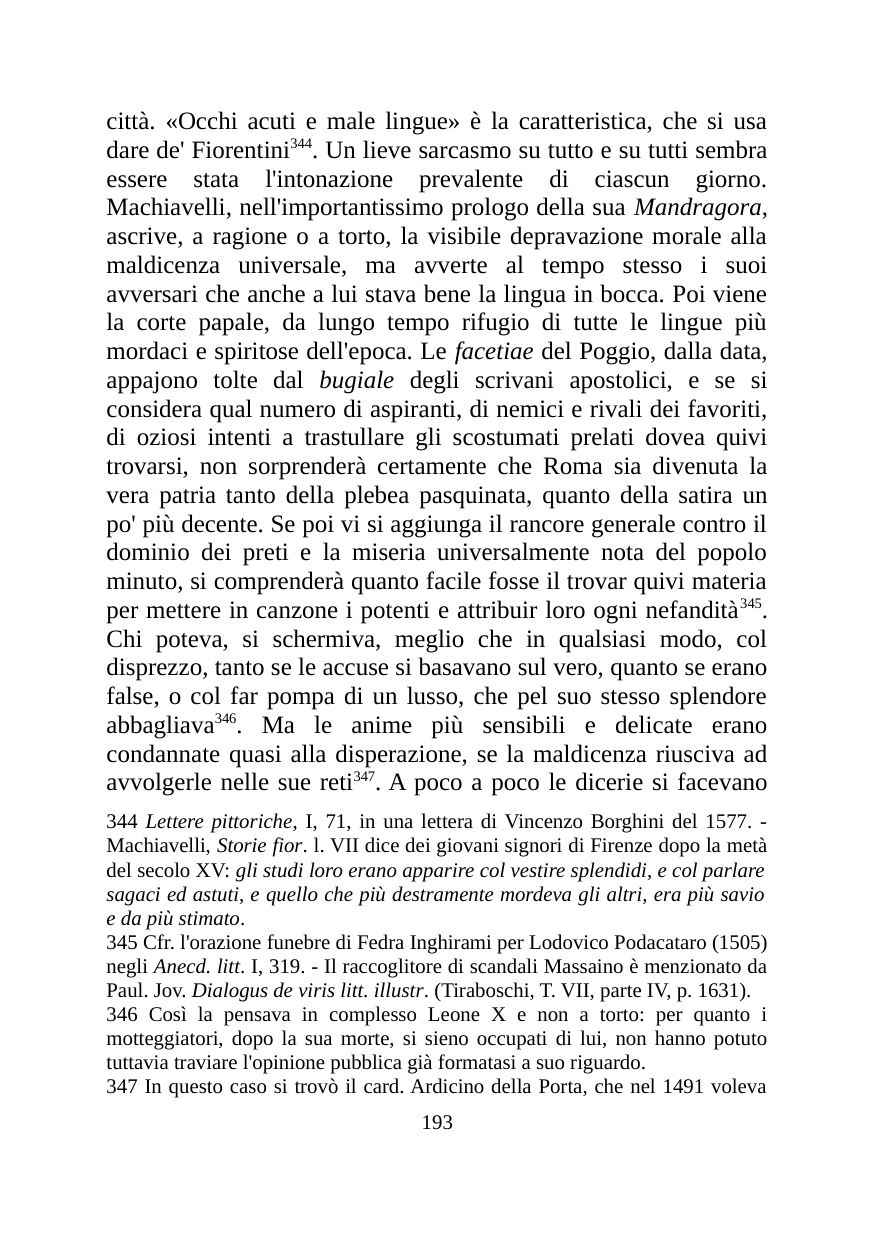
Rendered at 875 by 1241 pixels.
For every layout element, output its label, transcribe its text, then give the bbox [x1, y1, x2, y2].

text Cfr. l'orazione funebre di Fedra Inghirami per Lodovico Podacataro (1505) negli Anecd. litt. I, 319. - Il raccoglitore di scandali Massaino è menzionato da Paul. Jov. Dialogus de viris litt. illustr. (Tiraboschi, T. VII, parte IV, p. 1631). [106, 930, 768, 1002]
text Lettere pittoriche, I, 71, in una lettera di Vincenzo Borghini del 1577. - Machiavelli, Storie fior. l. VII dice dei giovani signori di Firenze dopo la metà del secolo XV: gli studi loro erano apparire col vestire splendidi, e col parlare sagaci ed astuti, e quello che più destramente mordeva gli altri, era più savio e da più stimato. [106, 809, 768, 930]
text In questo caso si trovò il card. Ardicino della Porta, che nel 1491 voleva [106, 1074, 768, 1098]
text Così la pensava in complesso Leone X e non a torto: per quanto i motteggiatori, dopo la sua morte, si sieno occupati di lui, non hanno potuto tuttavia traviare l'opinione pubblica già formatasi a suo riguardo. [106, 1002, 768, 1074]
text città. «Occhi acuti e male lingue» è la caratteristica, che si usa dare de' Fiorentini. Un lieve sarcasmo su tutto e su tutti sembra essere stata l'intonazione prevalente di ciascun giorno. Machiavelli, nell'importantissimo prologo della sua Mandragora, ascrive, a ragione o a torto, la visibile depravazione morale alla maldicenza universale, ma avverte al tempo stesso i suoi avversari che anche a lui stava bene la lingua in bocca. Poi viene la corte papale, da lungo tempo rifugio di tutte le lingue più mordaci e spiritose dell'epoca. Le facetiae del Poggio, dalla data, appajono tolte dal bugiale degli scrivani apostolici, e se si considera qual numero di aspiranti, di nemici e rivali dei favoriti, di oziosi intenti a trastullare gli scostumati prelati dovea quivi trovarsi, non sorprenderà certamente che Roma sia divenuta la vera patria tanto della plebea pasquinata, quanto della satira un po' più decente. Se poi vi si aggiunga il rancore generale contro il dominio dei preti e la miseria universalmente nota del popolo minuto, si comprenderà quanto facile fosse il trovar quivi materia per mettere in canzone i potenti e attribuir loro ogni nefandità. Chi poteva, si schermiva, meglio che in qualsiasi modo, col disprezzo, tanto se le accuse si basavano sul vero, quanto se erano false, o col far pompa di un lusso, che pel suo stesso splendore abbagliava. Ma le anime più sensibili e delicate erano condannate quasi alla disperazione, se la maldicenza riusciva ad avvolgerle nelle sue reti. A poco a poco le dicerie si facevano [106, 106, 768, 796]
